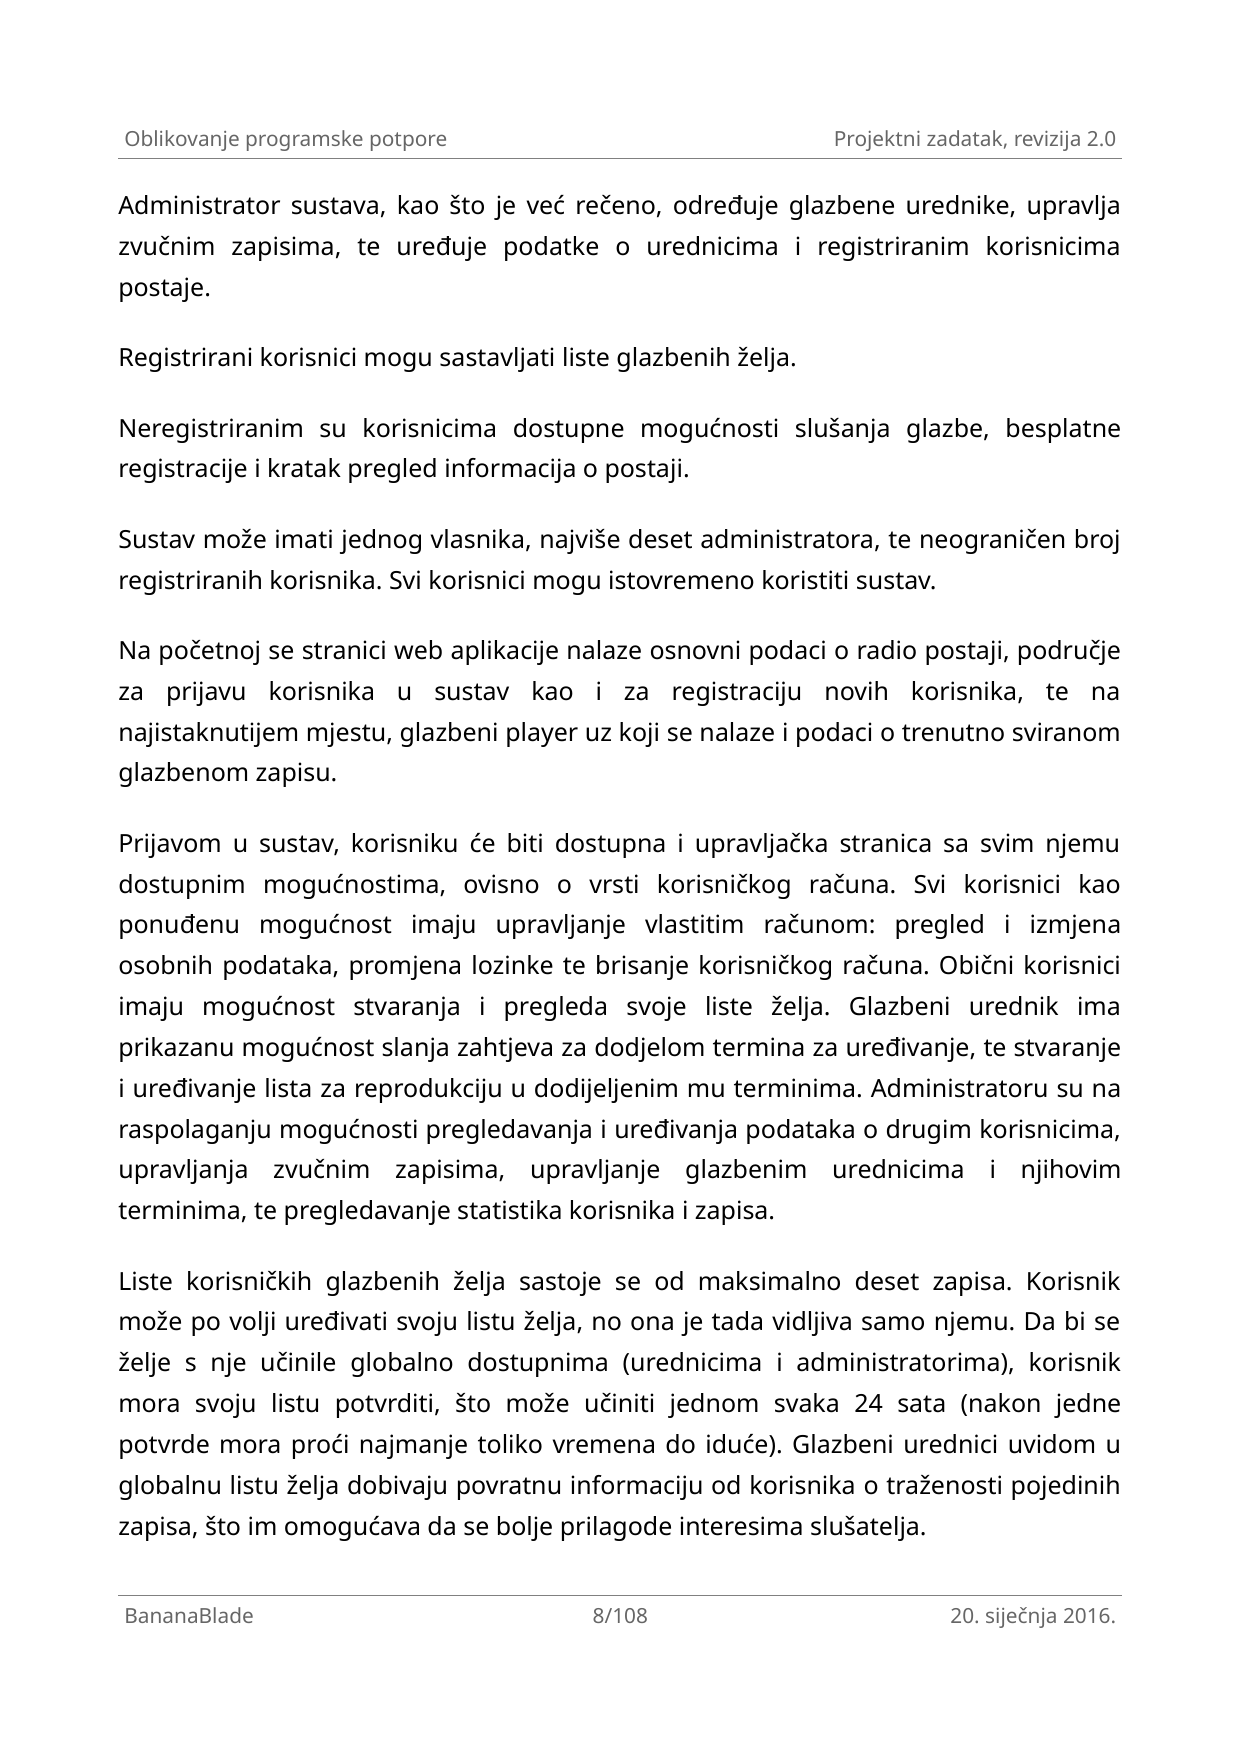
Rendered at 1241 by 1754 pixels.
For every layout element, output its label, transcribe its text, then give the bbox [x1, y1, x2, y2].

text Prijavom u sustav, korisniku će biti dostupna i upravljačka stranica sa svim njemu dostupnim mogućnostima, ovisno o vrsti korisničkog računa. Svi korisnici kao ponuđenu mogućnost imaju upravljanje vlastitim računom: pregled i izmjena osobnih podataka, promjena lozinke te brisanje korisničkog računa. Obični korisnici imaju mogućnost stvaranja i pregleda svoje liste želja. Glazbeni urednik ima prikazanu mogućnost slanja zahtjeva za dodjelom termina za uređivanje, te stvaranje i uređivanje lista za reprodukciju u dodijeljenim mu terminima. Administratoru su na raspolaganju mogućnosti pregledavanja i uređivanja podataka o drugim korisnicima, upravljanja zvučnim zapisima, upravljanje glazbenim urednicima i njihovim terminima, te pregledavanje statistika korisnika i zapisa. [118, 825, 1122, 1227]
text Liste korisničkih glazbenih želja sastoje se od maksimalno deset zapisa. Korisnik može po volji uređivati svoju listu želja, no ona je tada vidljiva samo njemu. Da bi se želje s nje učinile globalno dostupnima (urednicima i administratorima), korisnik mora svoju listu potvrditi, što može učiniti jednom svaka 24 sata (nakon jedne potvrde mora proći najmanje toliko vremena do iduće). Glazbeni urednici uvidom u globalnu listu želja dobivaju povratnu informaciju od korisnika o traženosti pojedinih zapisa, što im omogućava da se bolje prilagode interesima slušatelja. [118, 1263, 1122, 1542]
text Sustav može imati jednog vlasnika, najviše deset administratora, te neograničen broj registriranih korisnika. Svi korisnici mogu istovremeno koristiti sustav. [118, 521, 1122, 596]
text Neregistriranim su korisnicima dostupne mogućnosti slušanja glazbe, besplatne registracije i kratak pregled informacija o postaji. [118, 410, 1122, 485]
text Administrator sustava, kao što je već rečeno, određuje glazbene urednike, upravlja zvučnim zapisima, te uređuje podatke o urednicima i registriranim korisnicima postaje. [118, 188, 1122, 304]
text Registrirani korisnici mogu sastavljati liste glazbenih želja. [118, 340, 1122, 374]
text Na početnoj se stranici web aplikacije nalaze osnovni podaci o radio postaji, područje za prijavu korisnika u sustav kao i za registraciju novih korisnika, te na najistaknutijem mjestu, glazbeni player uz koji se nalaze i podaci o trenutno sviranom glazbenom zapisu. [118, 633, 1122, 789]
